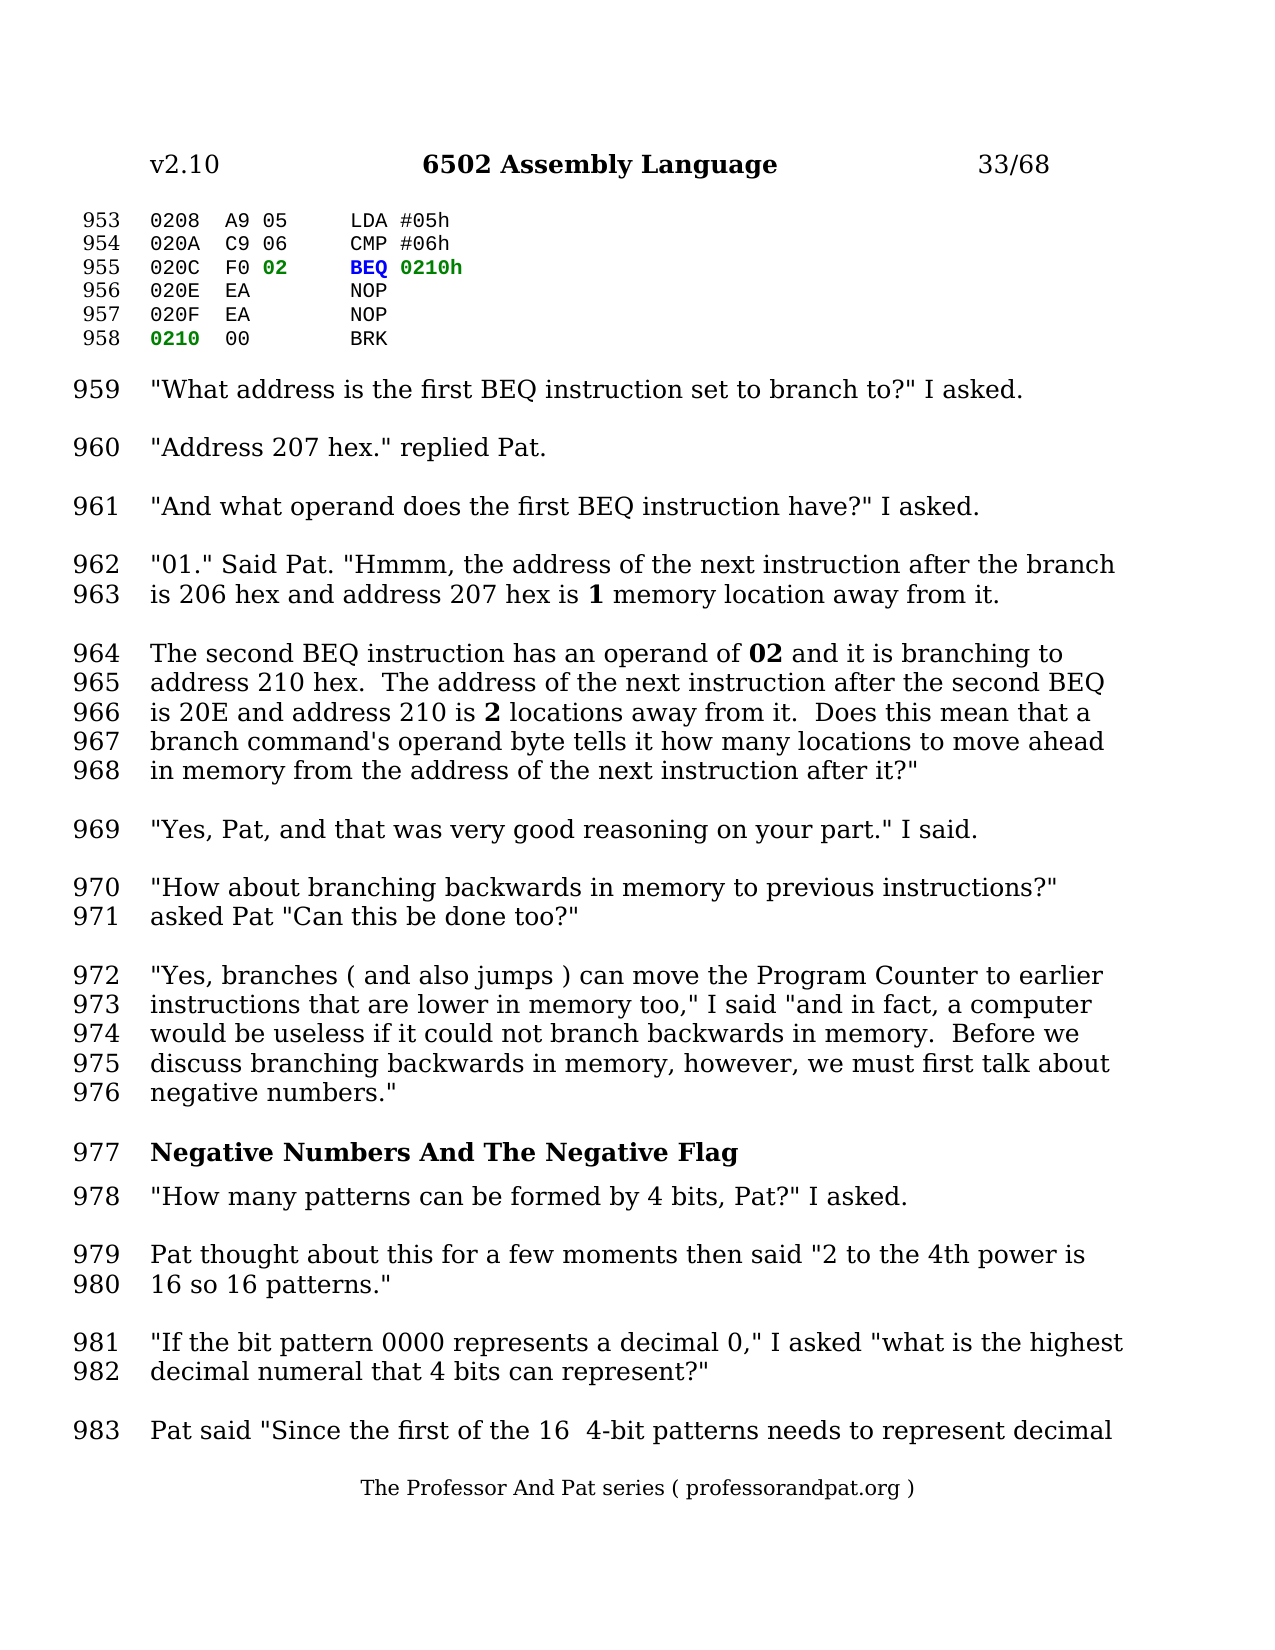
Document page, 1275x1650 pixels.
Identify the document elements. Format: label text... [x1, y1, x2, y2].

text 020A C9 06 CMP #06h [150, 233, 1125, 257]
text "If the bit pattern 0000 represents a decimal 0," I asked "what is the highest decimal numeral that 4 bits can represent?" [150, 1328, 1125, 1387]
text "How many patterns can be formed by 4 bits, Pat?" I asked. [150, 1182, 1125, 1211]
text "Address 207 hex." replied Pat. [150, 433, 1125, 463]
text Pat thought about this for a few moments then said "2 to the 4th power is 16 so 16 patterns." [150, 1241, 1125, 1299]
text 020E EA NOP [150, 281, 1125, 304]
text "What address is the first BEQ instruction set to branch to?" I asked. [150, 375, 1125, 404]
text "Yes, branches ( and also jumps ) can move the Program Counter to earlier instructions that are lower in memory too," I said "and in fact, a computer would be useless if it could not branch backwards in memory. Before we discuss branching backwards in memory, however, we must first talk about negative numbers." [150, 961, 1125, 1107]
text 020C F0 02 BEQ 0210h [150, 257, 1125, 281]
text 0208 A9 05 LDA #05h [150, 210, 1125, 233]
text "01." Said Pat. "Hmmm, the address of the next instruction after the branch is 206 hex and address 207 hex is 1 memory location away from it. [150, 550, 1125, 609]
text 0210 00 BRK [150, 328, 1125, 351]
text "How about branching backwards in memory to previous instructions?" asked Pat "Can this be done too?" [150, 873, 1125, 932]
text The second BEQ instruction has an operand of 02 and it is branching to address 210 hex. The address of the next instruction after the second BEQ is 20E and address 210 is 2 locations away from it. Does this mean that a branch command's operand byte tells it how many locations to move ahead in memory from the address of the next instruction after it?" [150, 638, 1125, 786]
text "And what operand does the first BEQ instruction have?" I asked. [150, 492, 1125, 521]
text 020F EA NOP [150, 304, 1125, 328]
text Pat said "Since the first of the 16 4-bit patterns needs to represent decimal [150, 1416, 1125, 1445]
subtitle Negative Numbers And The Negative Flag [150, 1137, 1125, 1167]
text "Yes, Pat, and that was very good reasoning on your part." I said. [150, 815, 1125, 844]
